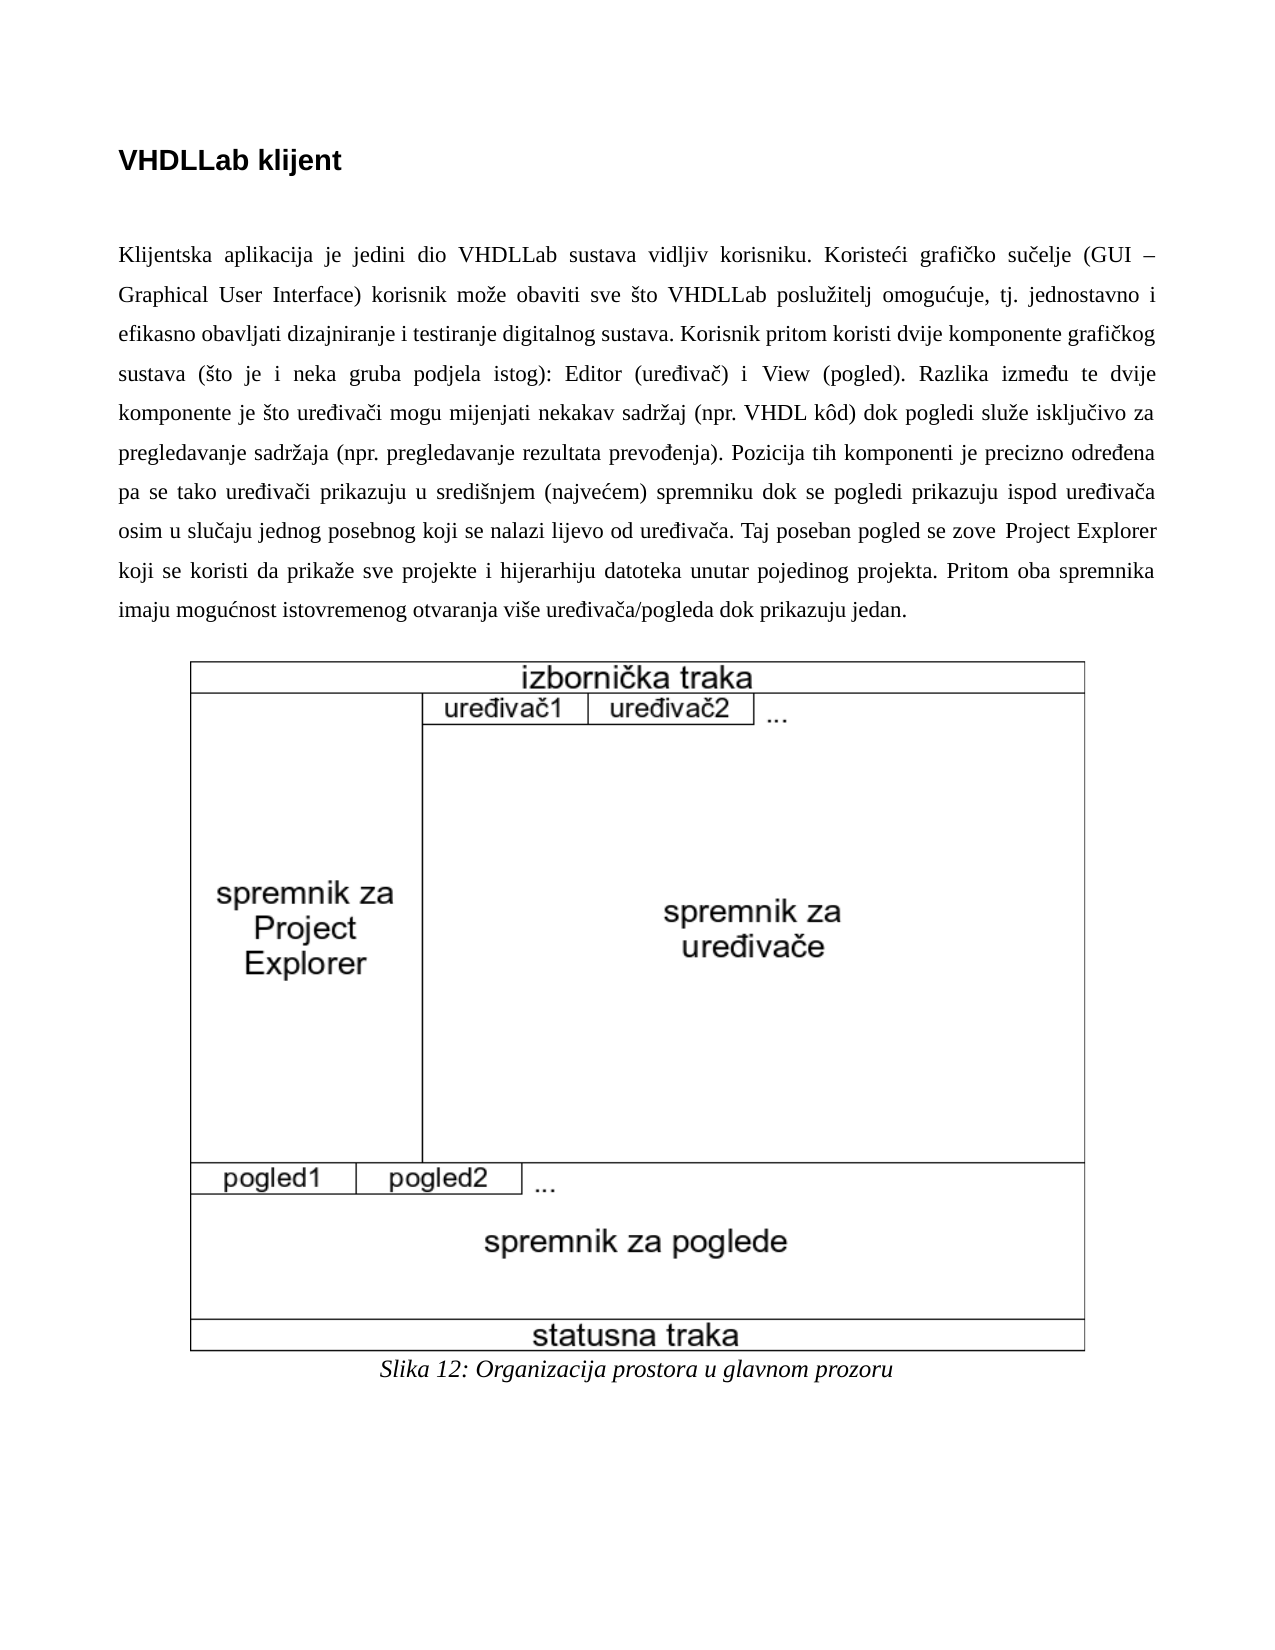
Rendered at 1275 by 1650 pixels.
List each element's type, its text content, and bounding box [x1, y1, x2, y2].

text Slika 12: Organizacija prostora u glavnom prozoru [190, 1354, 1085, 1383]
subtitle VHDLLab klijent [118, 143, 1157, 177]
text Klijentska aplikacija je jedini dio VHDLLab sustava vidljiv korisniku. Koristeći grafičko sučelje (GUI – Graphical User Interface) korisnik može obaviti sve što VHDLLab poslužitelj omogućuje, tj. jednostavno i efikasno obavljati dizajniranje i testiranje digitalnog sustava. Korisnik pritom koristi dvije komponente grafičkog sustava (što je i neka gruba podjela istog): Editor (uređivač) i View (pogled). Razlika između te dvije komponente je što uređivači mogu mijenjati nekakav sadržaj (npr. VHDL kôd) dok pogledi služe isključivo za pregledavanje sadržaja (npr. pregledavanje rezultata prevođenja). Pozicija tih komponenti je precizno određena pa se tako uređivači prikazuju u središnjem (najvećem) spremniku dok se pogledi prikazuju ispod uređivača osim u slučaju jednog posebnog koji se nalazi lijevo od uređivača. Taj poseban pogled se zove Project Explorer koji se koristi da prikaže sve projekte i hijerarhiju datoteka unutar pojedinog projekta. Pritom oba spremnika imaju mogućnost istovremenog otvaranja više uređivača/pogleda dok prikazuju jedan. [118, 241, 1157, 623]
picture [190, 661, 1086, 1354]
